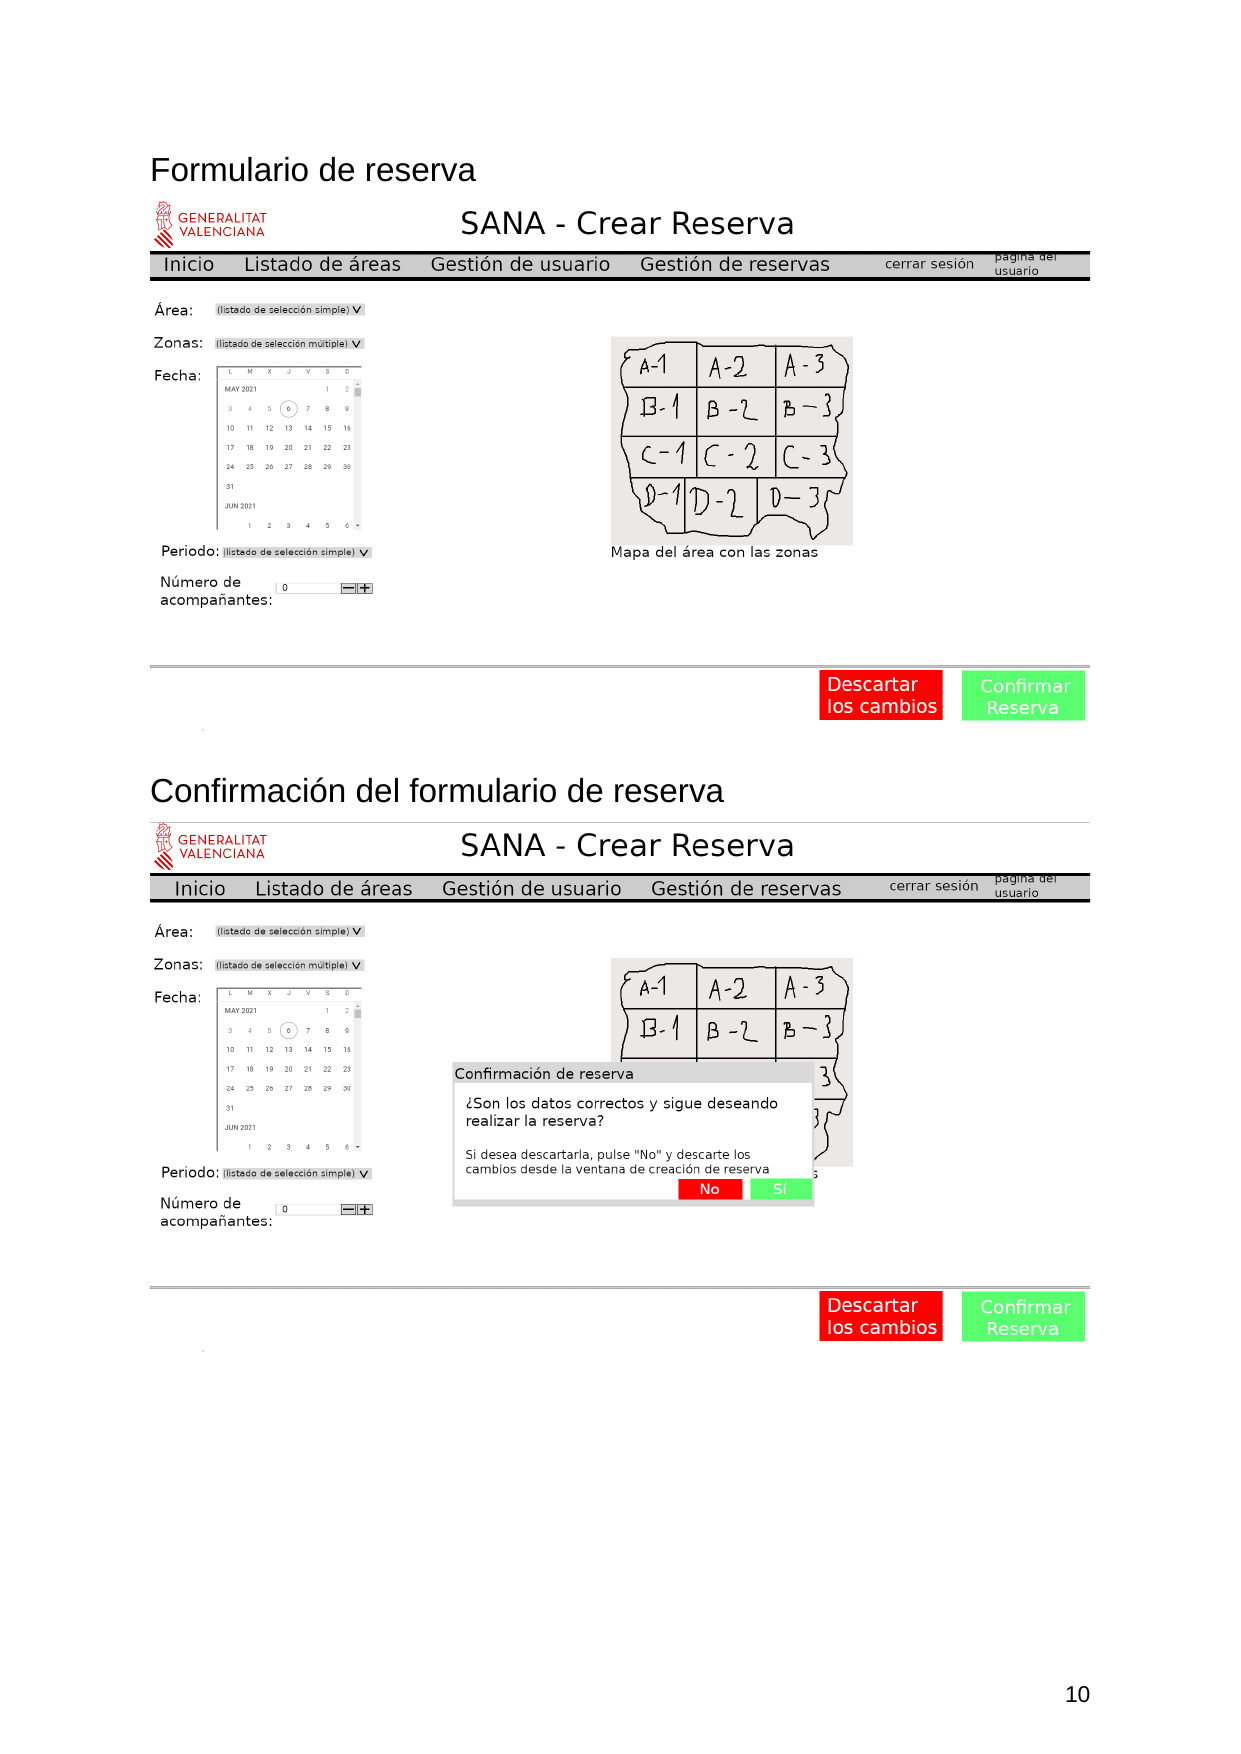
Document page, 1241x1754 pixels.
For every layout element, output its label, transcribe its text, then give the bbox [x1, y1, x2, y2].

picture [150, 822, 1091, 1352]
subtitle Formulario de reserva [150, 150, 1090, 188]
picture [150, 201, 1091, 731]
subtitle Confirmación del formulario de reserva [150, 771, 1090, 810]
